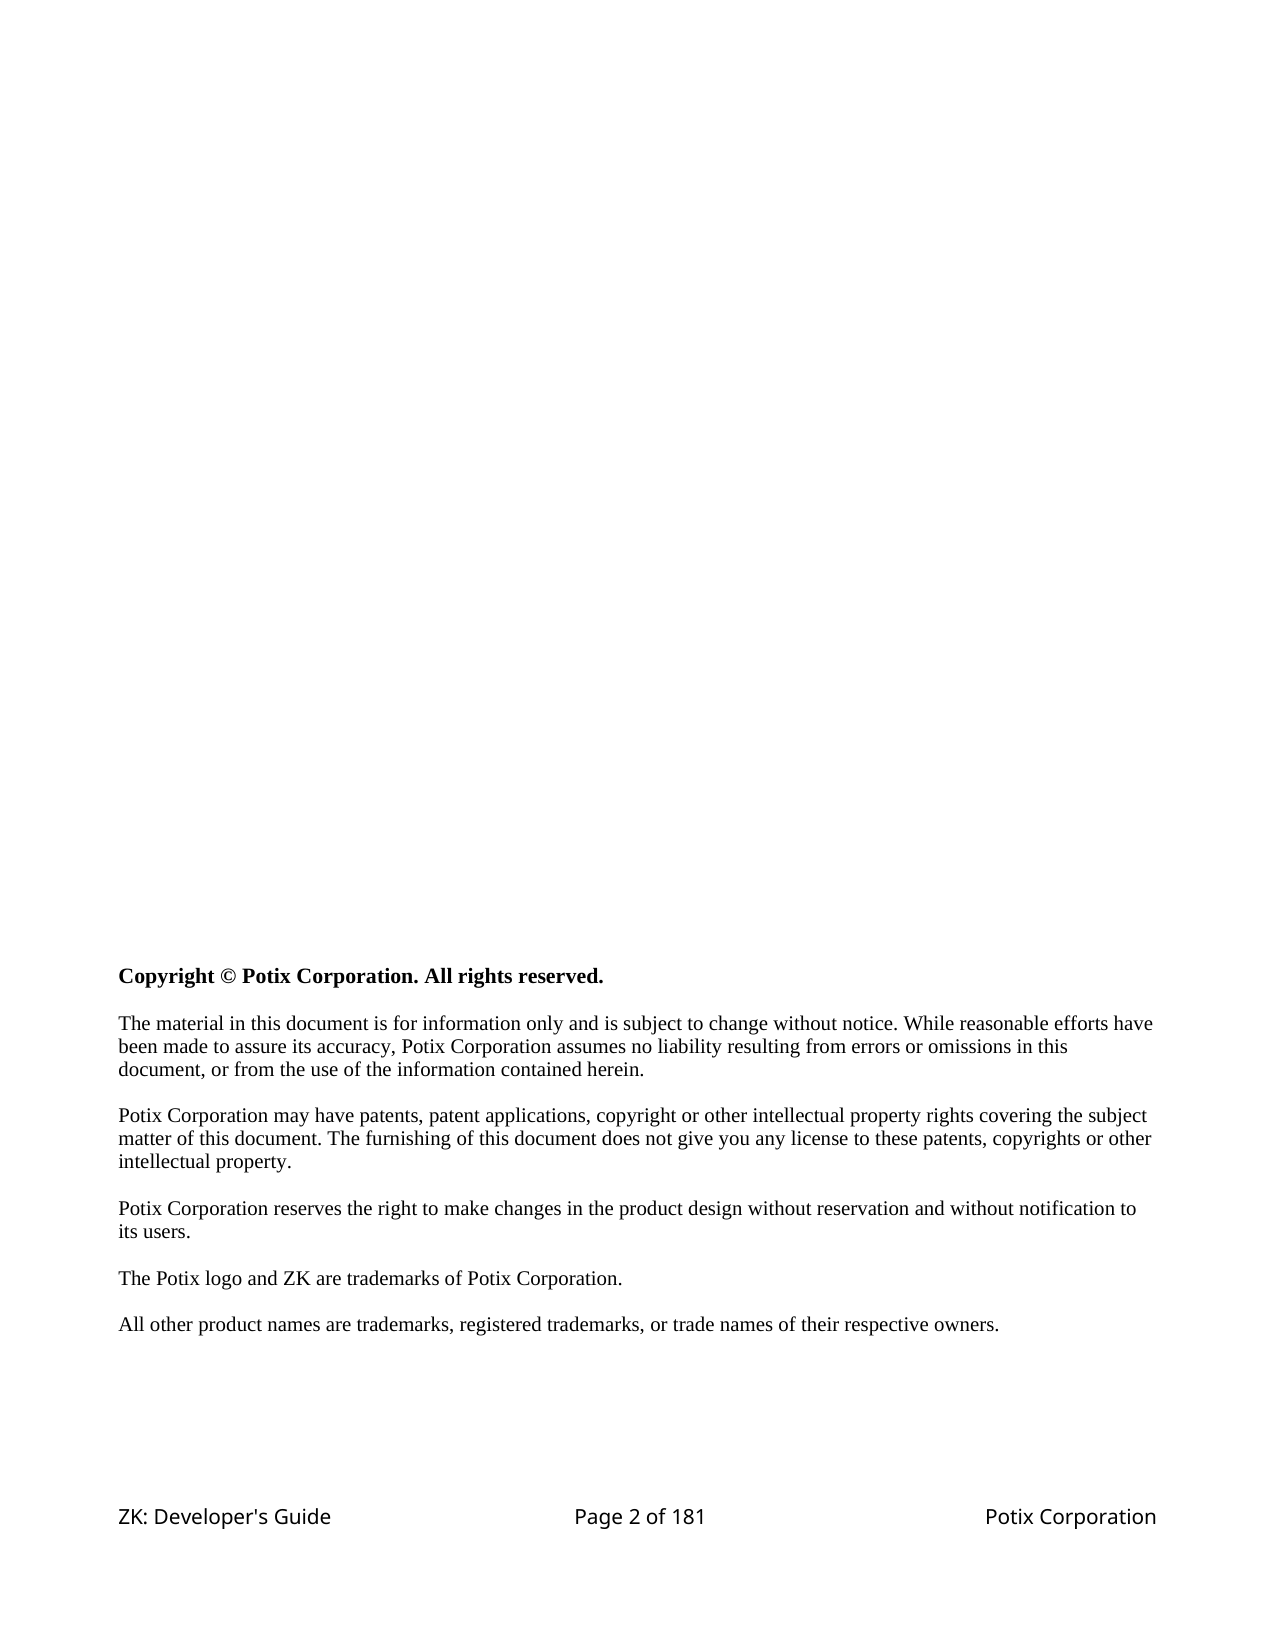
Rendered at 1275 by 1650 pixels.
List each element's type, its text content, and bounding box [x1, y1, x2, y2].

text Potix Corporation reserves the right to make changes in the product design without reservation and without notification to its users. [118, 1197, 1157, 1243]
text Potix Corporation may have patents, patent applications, copyright or other intellectual property rights covering the subject matter of this document. The furnishing of this document does not give you any license to these patents, copyrights or other intellectual property. [118, 1104, 1157, 1173]
text All other product names are trademarks, registered trademarks, or trade names of their respective owners. [118, 1313, 1157, 1336]
text The Potix logo and ZK are trademarks of Potix Corporation. [118, 1267, 1157, 1289]
text Copyright © Potix Corporation. All rights reserved. [118, 963, 1157, 988]
text The material in this document is for information only and is subject to change without notice. While reasonable efforts have been made to assure its accuracy, Potix Corporation assumes no liability resulting from errors or omissions in this document, or from the use of the information contained herein. [118, 1011, 1157, 1081]
